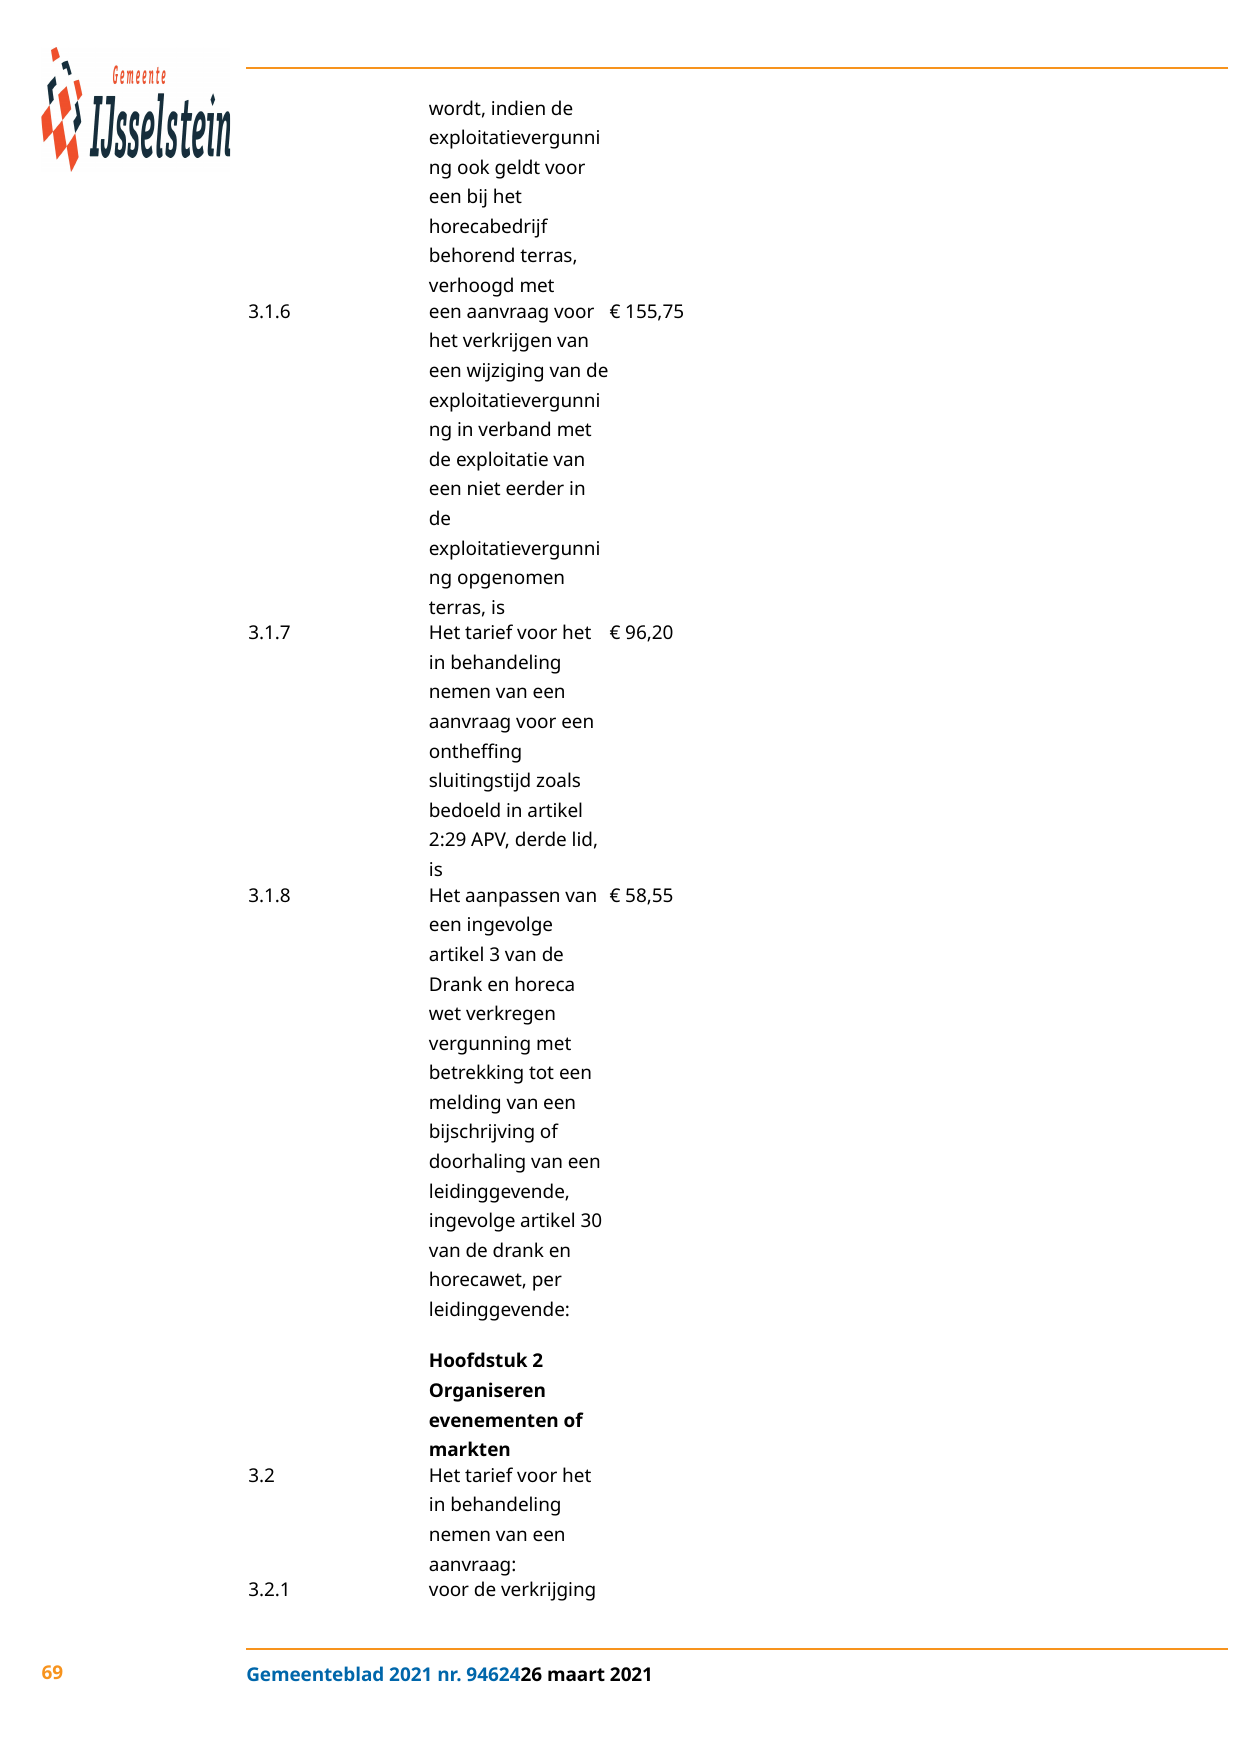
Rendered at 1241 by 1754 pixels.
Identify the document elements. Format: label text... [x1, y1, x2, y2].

table_cell 3.1.7 [248, 620, 429, 882]
table_cell voor de verkrijging [429, 1577, 609, 1602]
table_cell [609, 95, 790, 298]
table_cell 3.1.6 [248, 298, 429, 619]
table_cell [609, 1348, 790, 1462]
table_cell € 96,20 [609, 620, 790, 882]
table_cell een aanvraag voor het verkrijgen van een wijziging van de exploitatievergunning in verband met de exploitatie van een niet eerder in de exploitatievergunning opgenomen terras, is [429, 298, 609, 619]
table_cell [609, 1322, 790, 1348]
table_cell 3.1.8 [248, 882, 429, 1322]
table_cell Het tarief voor het in behandeling nemen van een aanvraag: [429, 1462, 609, 1577]
table_cell [248, 1348, 429, 1462]
table_cell [248, 95, 429, 298]
table_cell [609, 1462, 790, 1577]
table_cell Het aanpassen van een ingevolge artikel 3 van de Drank en horeca wet verkregen vergunning met betrekking tot een melding van een bijschrijving of doorhaling van een leidinggevende, ingevolge artikel 30 van de drank en horecawet, per leidinggevende: [429, 882, 609, 1322]
table_cell Het tarief voor het in behandeling nemen van een aanvraag voor een ontheffing sluitingstijd zoals bedoeld in artikel 2:29 APV, derde lid, is [429, 620, 609, 882]
table_cell 3.2 [248, 1462, 429, 1577]
table_cell [248, 1322, 429, 1348]
table_cell [609, 1577, 790, 1602]
picture [41, 47, 231, 172]
table_cell € 58,55 [609, 882, 790, 1322]
table_cell 3.2.1 [248, 1577, 429, 1602]
table_cell [429, 1322, 609, 1348]
table_cell Hoofdstuk 2 Organiseren evenementen of markten [429, 1348, 609, 1462]
table_cell wordt, indien de exploitatievergunning ook geldt voor een bij het horecabedrijf behorend terras, verhoogd met [429, 95, 609, 298]
table_cell € 155,75 [609, 298, 790, 619]
